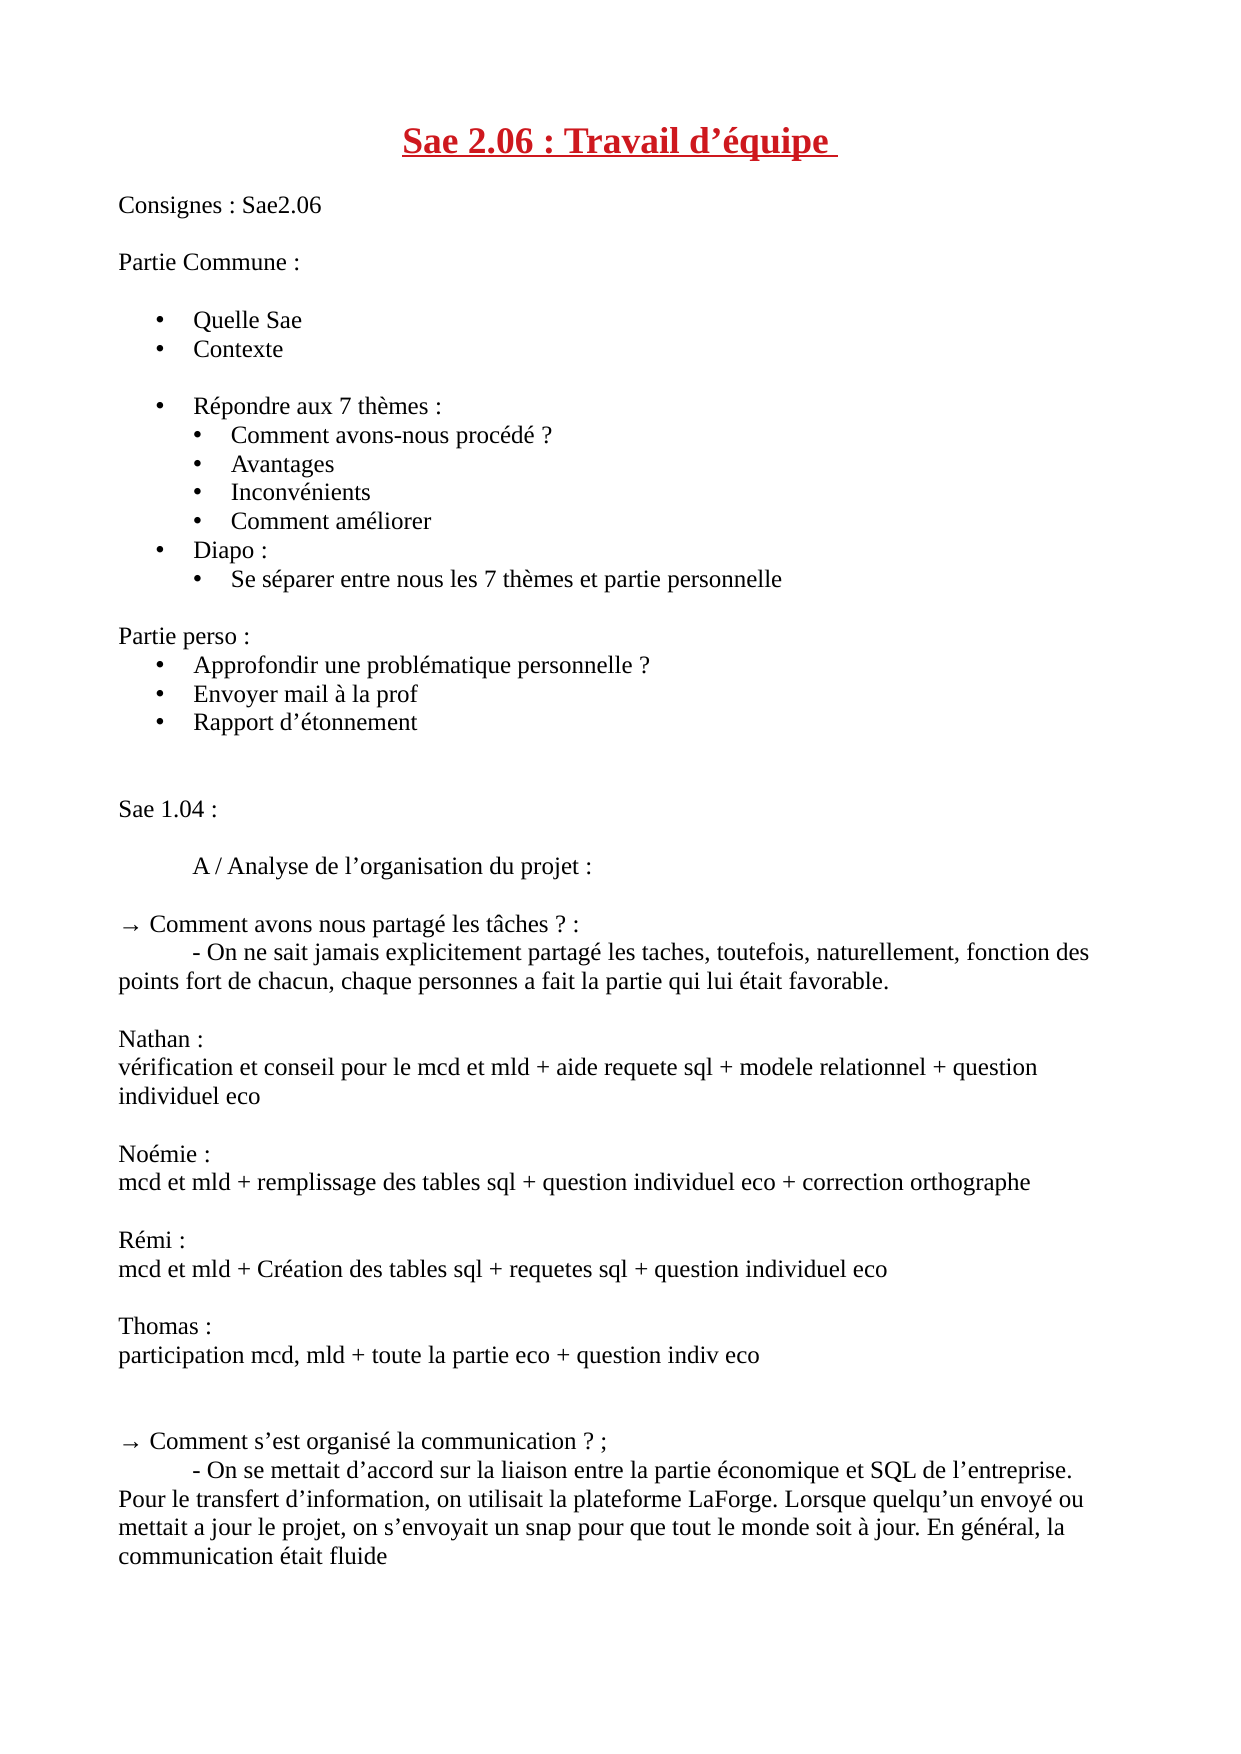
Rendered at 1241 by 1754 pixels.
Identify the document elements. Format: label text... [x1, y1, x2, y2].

text Nathan : [118, 1024, 1122, 1052]
text Consignes : Sae2.06 [118, 190, 1122, 219]
text → Comment avons nous partagé les tâches ? : [118, 909, 1122, 937]
list Répondre aux 7 thèmes : [156, 391, 1122, 420]
list Envoyer mail à la prof [156, 679, 1122, 707]
text Sae 2.06 : Travail d’équipe [118, 118, 1122, 161]
text Partie perso : [118, 621, 1122, 650]
text vérification et conseil pour le mcd et mld + aide requete sql + modele relationnel + question individuel eco [118, 1052, 1122, 1110]
text A / Analyse de l’organisation du projet : [118, 851, 1122, 880]
text Noémie : [118, 1139, 1122, 1167]
list Diapo : [156, 535, 1122, 564]
list Rapport d’étonnement [156, 707, 1122, 736]
text Sae 1.04 : [118, 794, 1122, 822]
text Partie Commune : [118, 247, 1122, 276]
list Avantages [193, 449, 1122, 477]
text mcd et mld + Création des tables sql + requetes sql + question individuel eco [118, 1254, 1122, 1282]
text Rémi : [118, 1225, 1122, 1254]
list Se séparer entre nous les 7 thèmes et partie personnelle [193, 564, 1122, 592]
list Quelle Sae [156, 305, 1122, 334]
list Comment améliorer [193, 506, 1122, 535]
list Inconvénients [193, 477, 1122, 506]
text participation mcd, mld + toute la partie eco + question indiv eco [118, 1340, 1122, 1369]
list Contexte [156, 334, 1122, 362]
text - On ne sait jamais explicitement partagé les taches, toutefois, naturellement, fonction des points fort de chacun, chaque personnes a fait la partie qui lui était favorable. [118, 937, 1122, 995]
list Approfondir une problématique personnelle ? [156, 650, 1122, 679]
text - On se mettait d’accord sur la liaison entre la partie économique et SQL de l’entreprise. Pour le transfert d’information, on utilisait la plateforme LaForge. Lorsque quelqu’un envoyé ou mettait a jour le projet, on s’envoyait un snap pour que tout le monde soit à jour. En général, la communication était fluide [118, 1455, 1122, 1570]
text Thomas : [118, 1311, 1122, 1340]
text mcd et mld + remplissage des tables sql + question individuel eco + correction orthographe [118, 1167, 1122, 1196]
text → Comment s’est organisé la communication ? ; [118, 1426, 1122, 1455]
list Comment avons-nous procédé ? [193, 420, 1122, 449]
